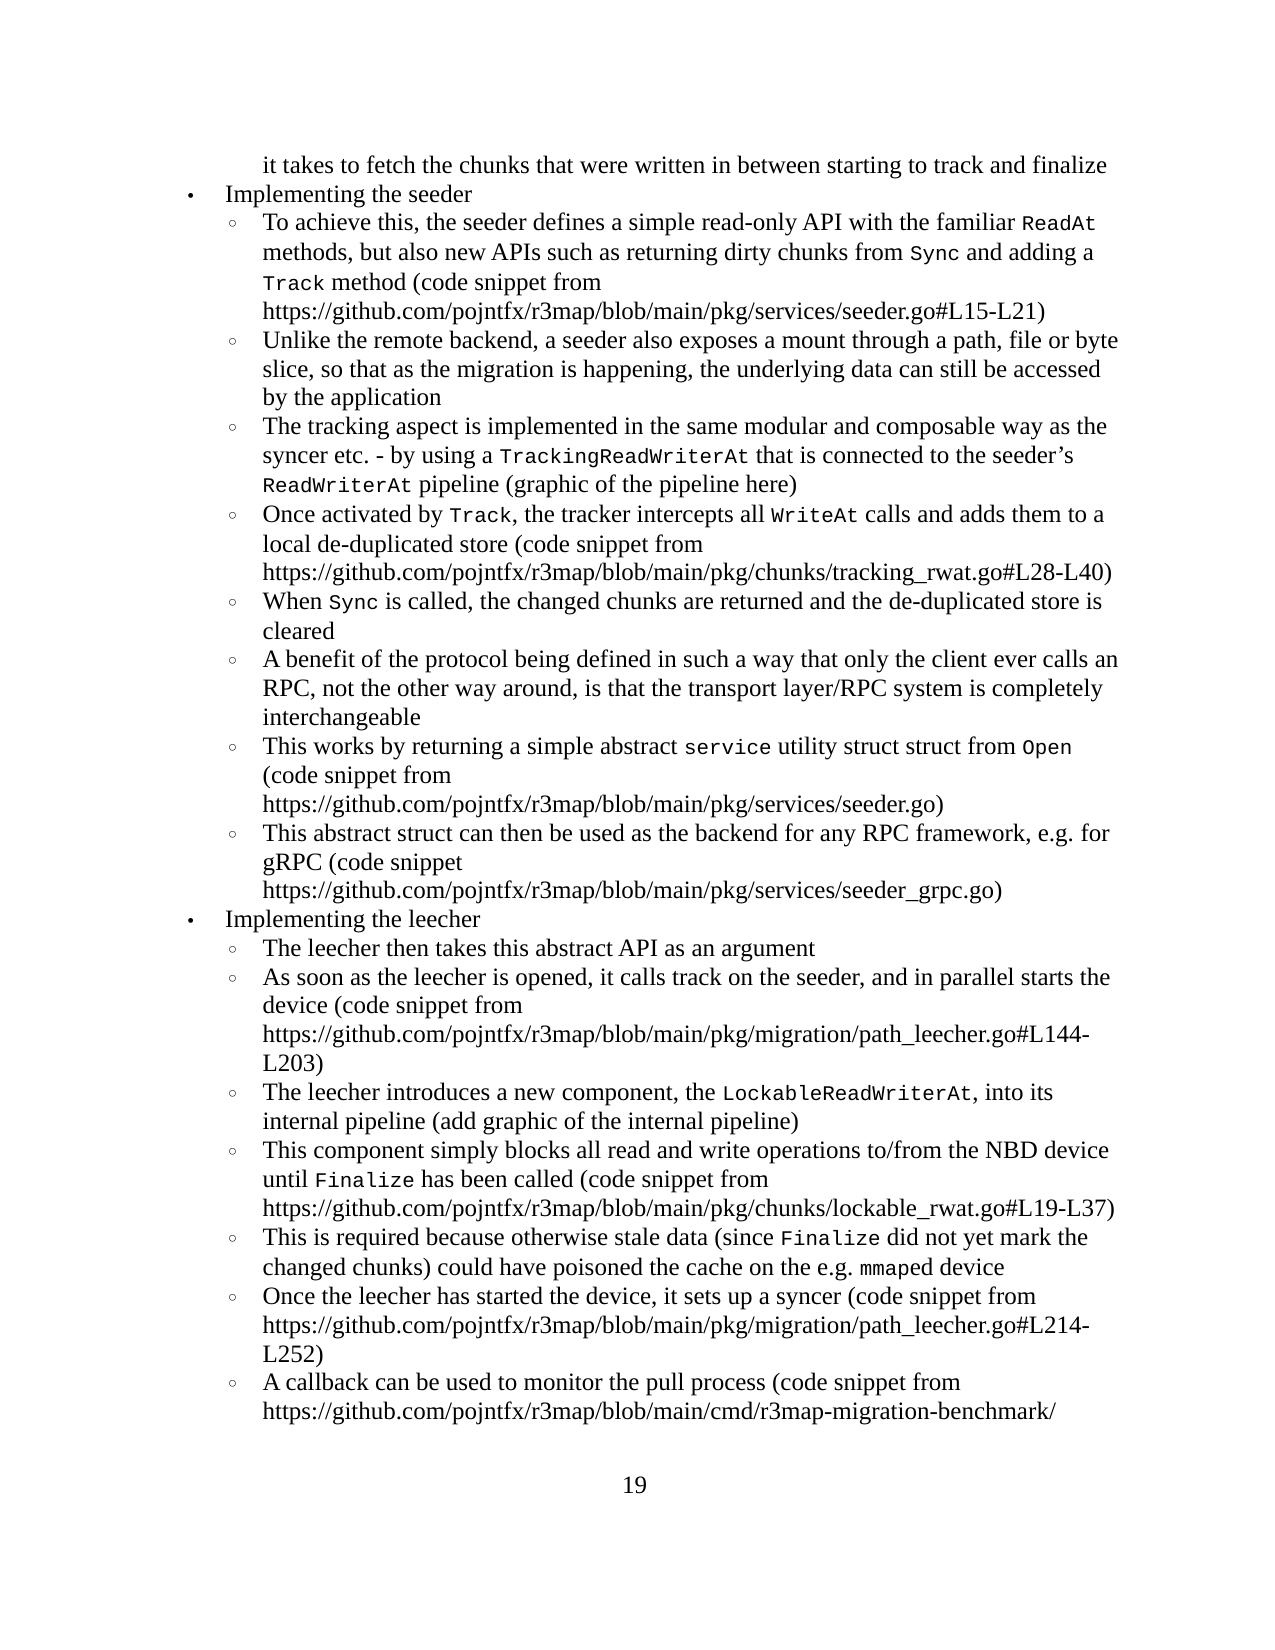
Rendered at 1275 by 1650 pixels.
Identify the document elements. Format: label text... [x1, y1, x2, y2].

list Unlike the remote backend, a seeder also exposes a mount through a path, file or byte slice, so that as the migration is happening, the underlying data can still be accessed by the application [225, 325, 1125, 411]
list When Sync is called, the changed chunks are returned and the de-duplicated store is cleared [225, 586, 1125, 644]
list Once activated by Track, the tracker intercepts all WriteAt calls and adds them to a local de-duplicated store (code snippet from https://github.com/pojntfx/r3map/blob/main/pkg/chunks/tracking_rwat.go#L28-L40) [225, 499, 1125, 586]
list This is required because otherwise stale data (since Finalize did not yet mark the changed chunks) could have poisoned the cache on the e.g. mmaped device [225, 1222, 1125, 1281]
list To achieve this, the seeder defines a simple read-only API with the familiar ReadAt methods, but also new APIs such as returning dirty chunks from Sync and adding a Track method (code snippet from https://github.com/pojntfx/r3map/blob/main/pkg/services/seeder.go#L15-L21) [225, 207, 1125, 325]
list Once the leecher has started the device, it sets up a syncer (code snippet from https://github.com/pojntfx/r3map/blob/main/pkg/migration/path_leecher.go#L214-L252) [225, 1281, 1125, 1367]
list This component simply blocks all read and write operations to/from the NBD device until Finalize has been called (code snippet from https://github.com/pojntfx/r3map/blob/main/pkg/chunks/lockable_rwat.go#L19-L37) [225, 1135, 1125, 1222]
list The leecher introduces a new component, the LockableReadWriterAt, into its internal pipeline (add graphic of the internal pipeline) [225, 1077, 1125, 1135]
list The leecher then takes this abstract API as an argument [225, 933, 1125, 962]
list A callback can be used to monitor the pull process (code snippet from https://github.com/pojntfx/r3map/blob/main/cmd/r3map-migration-benchmark/ [225, 1367, 1125, 1425]
list As soon as the leecher is opened, it calls track on the seeder, and in parallel starts the device (code snippet from https://github.com/pojntfx/r3map/blob/main/pkg/migration/path_leecher.go#L144-L203) [225, 962, 1125, 1077]
list The tracking aspect is implemented in the same modular and composable way as the syncer etc. - by using a TrackingReadWriterAt that is connected to the seeder’s ReadWriterAt pipeline (graphic of the pipeline here) [225, 411, 1125, 499]
list it takes to fetch the chunks that were written in between starting to track and finalize [225, 150, 1125, 179]
list This works by returning a simple abstract service utility struct struct from Open (code snippet from https://github.com/pojntfx/r3map/blob/main/pkg/services/seeder.go) [225, 731, 1125, 818]
list A benefit of the protocol being defined in such a way that only the client ever calls an RPC, not the other way around, is that the transport layer/RPC system is completely interchangeable [225, 644, 1125, 731]
list This abstract struct can then be used as the backend for any RPC framework, e.g. for gRPC (code snippet https://github.com/pojntfx/r3map/blob/main/pkg/services/seeder_grpc.go) [225, 818, 1125, 904]
list Implementing the leecher [187, 904, 1125, 933]
list Implementing the seeder [187, 179, 1125, 207]
